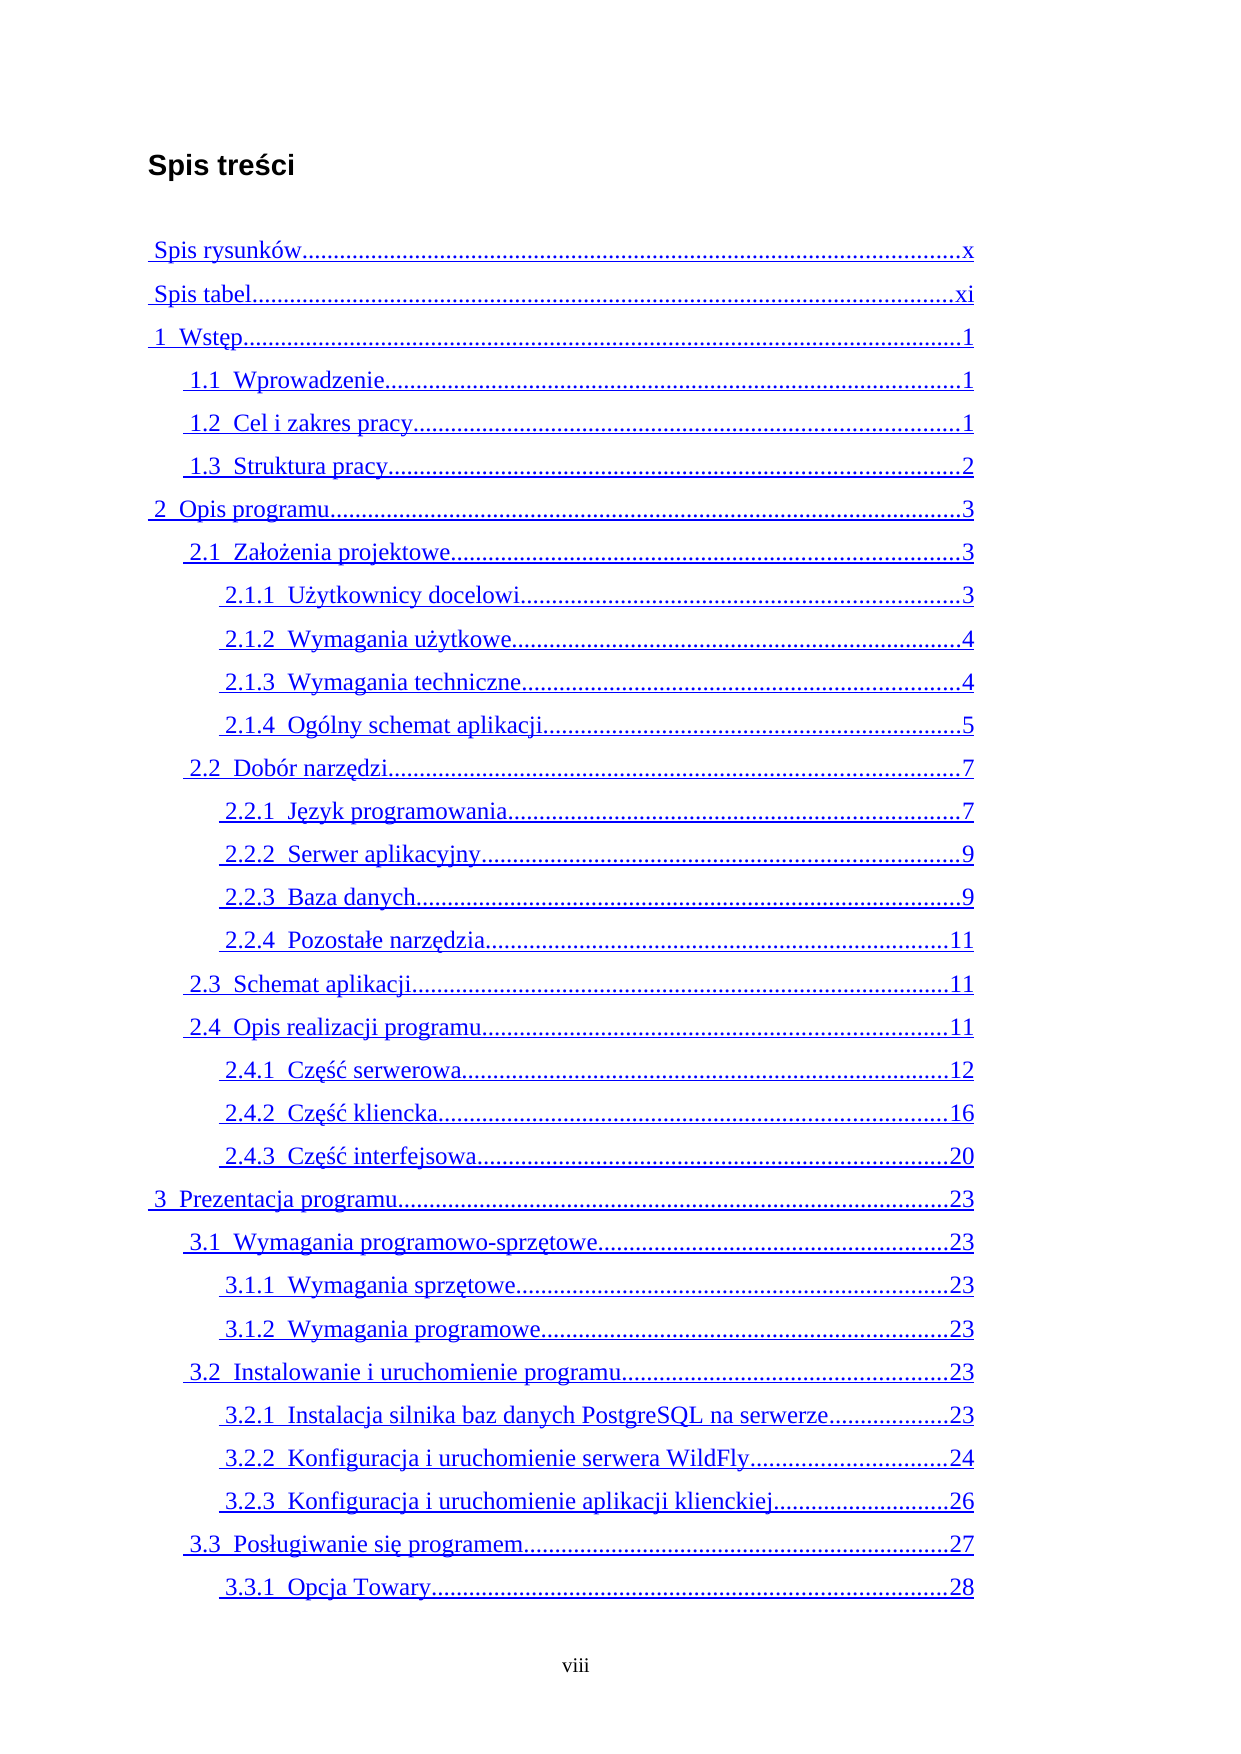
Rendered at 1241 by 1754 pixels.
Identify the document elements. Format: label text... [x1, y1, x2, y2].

text Spis tabel xi [148, 279, 974, 304]
text 3.1 Wymagania programowo-sprzętowe 23 [183, 1227, 974, 1252]
text 3.1.2 Wymagania programowe 23 [218, 1314, 974, 1339]
text 3.1.1 Wymagania sprzętowe 23 [218, 1271, 974, 1296]
text 2.4 Opis realizacji programu 11 [183, 1012, 974, 1037]
text 3.2.2 Konfiguracja i uruchomienie serwera WildFly 24 [218, 1443, 974, 1468]
text 2.4.3 Część interfejsowa 20 [218, 1141, 974, 1166]
text 3.2 Instalowanie i uruchomienie programu 23 [183, 1357, 974, 1382]
text 3.3.1 Opcja Towary 28 [218, 1572, 974, 1597]
text 3.2.1 Instalacja silnika baz danych PostgreSQL na serwerze 23 [218, 1400, 974, 1425]
text 2.2 Dobór narzędzi 7 [183, 753, 974, 778]
text 1.2 Cel i zakres pracy 1 [183, 408, 974, 433]
text 3 Prezentacja programu 23 [148, 1184, 974, 1209]
text 1.1 Wprowadzenie 1 [183, 365, 974, 390]
text 2.2.1 Język programowania 7 [218, 796, 974, 821]
text 2.4.1 Część serwerowa 12 [218, 1055, 974, 1080]
text 2.1.2 Wymagania użytkowe 4 [218, 624, 974, 649]
text 2.1.4 Ogólny schemat aplikacji 5 [218, 710, 974, 735]
text 2.1.1 Użytkownicy docelowi 3 [218, 581, 974, 606]
text 1 Wstęp 1 [148, 322, 974, 347]
text 1.3 Struktura pracy 2 [183, 451, 974, 476]
text 3.2.3 Konfiguracja i uruchomienie aplikacji klienckiej 26 [218, 1486, 974, 1511]
text 2.2.4 Pozostałe narzędzia 11 [218, 926, 974, 951]
text 2.4.2 Część kliencka 16 [218, 1098, 974, 1123]
text 3.3 Posługiwanie się programem 27 [183, 1529, 974, 1554]
text 2.3 Schemat aplikacji 11 [183, 969, 974, 994]
text 2.2.2 Serwer aplikacyjny 9 [218, 839, 974, 864]
subtitle Spis treści [148, 148, 1004, 181]
text 2.1 Założenia projektowe 3 [183, 537, 974, 562]
text Spis rysunków x [148, 236, 974, 261]
text 2.2.3 Baza danych 9 [218, 882, 974, 907]
text 2.1.3 Wymagania techniczne 4 [218, 667, 974, 692]
text 2 Opis programu 3 [148, 494, 974, 519]
